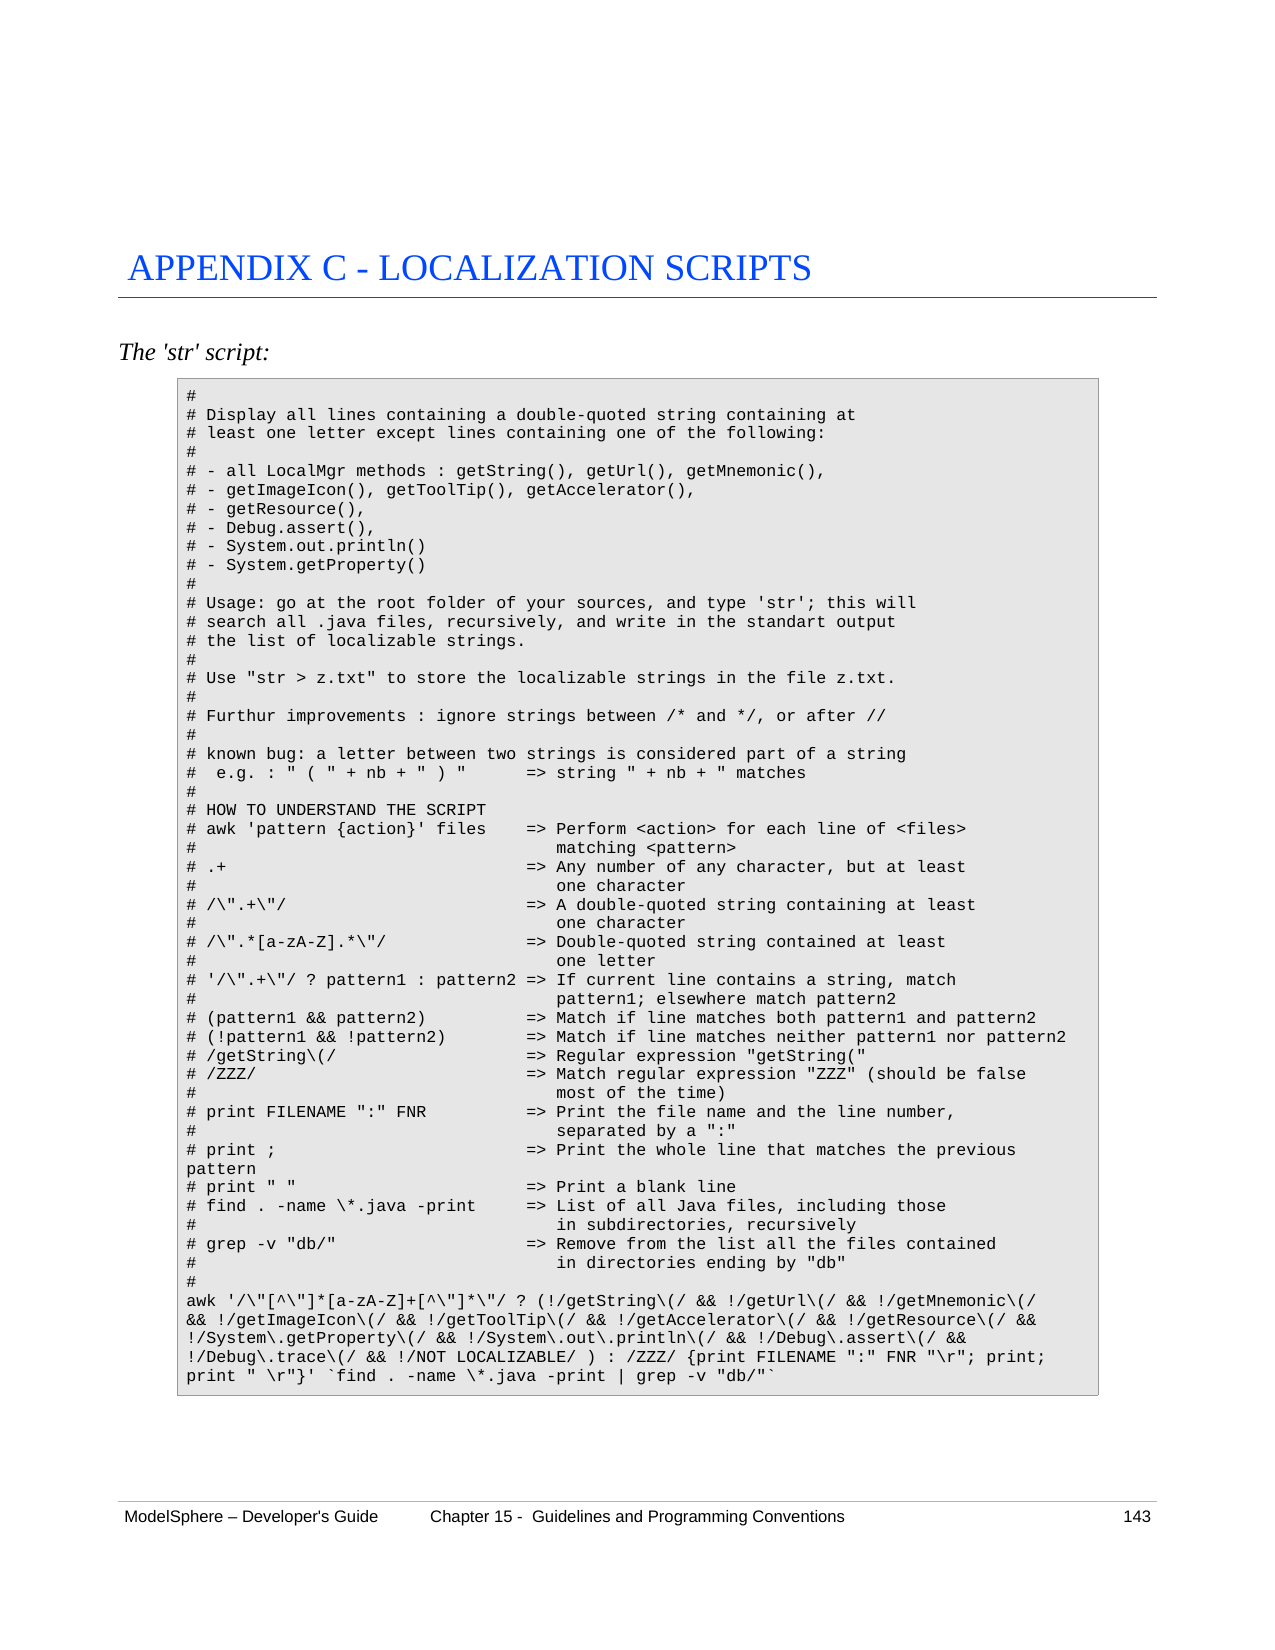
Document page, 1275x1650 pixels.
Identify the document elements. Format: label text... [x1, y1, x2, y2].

text # Furthur improvements : ignore strings between /* and */, or after // [178, 699, 1098, 718]
text # in subdirectories, recursively [178, 1208, 1098, 1227]
text # (pattern1 && pattern2) => Match if line matches both pattern1 and pattern2 [178, 1000, 1098, 1019]
text # /ZZZ/ => Match regular expression "ZZZ" (should be false [178, 1057, 1098, 1076]
text # [178, 718, 1098, 736]
text # awk 'pattern {action}' files => Perform <action> for each line of <files> [178, 812, 1098, 831]
text # matching <pattern> [178, 831, 1098, 849]
text # Usage: go at the root folder of your sources, and type 'str'; this will [178, 586, 1098, 604]
text # .+ => Any number of any character, but at least [178, 849, 1098, 868]
text # [178, 680, 1098, 699]
text # - all LocalMgr methods : getString(), getUrl(), getMnemonic(), [178, 454, 1098, 472]
text # pattern1; elsewhere match pattern2 [178, 982, 1098, 1000]
text # [178, 435, 1098, 454]
text # separated by a ":" [178, 1113, 1098, 1132]
text # - Debug.assert(), [178, 510, 1098, 529]
text # [178, 1264, 1098, 1283]
text # the list of localizable strings. [178, 623, 1098, 642]
text # '/\".+\"/ ? pattern1 : pattern2 => If current line contains a string, match [178, 963, 1098, 982]
text # [178, 567, 1098, 586]
text # most of the time) [178, 1076, 1098, 1095]
text # - System.getProperty() [178, 548, 1098, 567]
text # print " " => Print a blank line [178, 1170, 1098, 1189]
text # one character [178, 868, 1098, 887]
text # /getString\(/ => Regular expression "getString(" [178, 1038, 1098, 1057]
text # grep -v "db/" => Remove from the list all the files contained [178, 1227, 1098, 1246]
text # - getImageIcon(), getToolTip(), getAccelerator(), [178, 472, 1098, 491]
text # (!pattern1 && !pattern2) => Match if line matches neither pattern1 nor pattern2 [178, 1019, 1098, 1038]
text # /\".+\"/ => A double-quoted string containing at least [178, 887, 1098, 906]
text # [178, 774, 1098, 793]
text # HOW TO UNDERSTAND THE SCRIPT [178, 793, 1098, 812]
text # print FILENAME ":" FNR => Print the file name and the line number, [178, 1095, 1098, 1113]
text # known bug: a letter between two strings is considered part of a string [178, 736, 1098, 755]
text # /\".*[a-zA-Z].*\"/ => Double-quoted string contained at least [178, 925, 1098, 944]
text # [178, 642, 1098, 661]
text # search all .java files, recursively, and write in the standart output [178, 604, 1098, 623]
text awk '/\"[^\"]*[a-zA-Z]+[^\"]*\"/ ? (!/getString\(/ && !/getUrl\(/ && !/getMnemonic\(/ && !/getImageIcon\(/ && !/getToolTip\(/ && !/getAccelerator\(/ && !/getResource\(/ && !/System\.getProperty\(/ && !/System\.out\.println\(/ && !/Debug\.assert\(/ && !/Debug\.trace\(/ && !/NOT LOCALIZABLE/ ) : /ZZZ/ {print FILENAME ":" FNR "\r"; print; print " \r"}' `find . -name \*.java -print | grep -v "db/"` [178, 1283, 1098, 1395]
text # find . -name \*.java -print => List of all Java files, including those [178, 1189, 1098, 1208]
text # Use "str > z.txt" to store the localizable strings in the file z.txt. [178, 661, 1098, 680]
text # - System.out.println() [178, 529, 1098, 548]
text # in directories ending by "db" [178, 1246, 1098, 1264]
text # - getResource(), [178, 491, 1098, 510]
subtitle Appendix C - Localization Scripts [118, 236, 1157, 297]
text # one letter [178, 944, 1098, 963]
text # e.g. : " ( " + nb + " ) " => string " + nb + " matches [178, 755, 1098, 774]
subtitle The 'str' script: [118, 337, 1157, 366]
text # one character [178, 906, 1098, 925]
text # Display all lines containing a double-quoted string containing at [178, 397, 1098, 416]
text # [178, 379, 1098, 397]
text # least one letter except lines containing one of the following: [178, 416, 1098, 435]
text # print ; => Print the whole line that matches the previous pattern [178, 1132, 1098, 1170]
